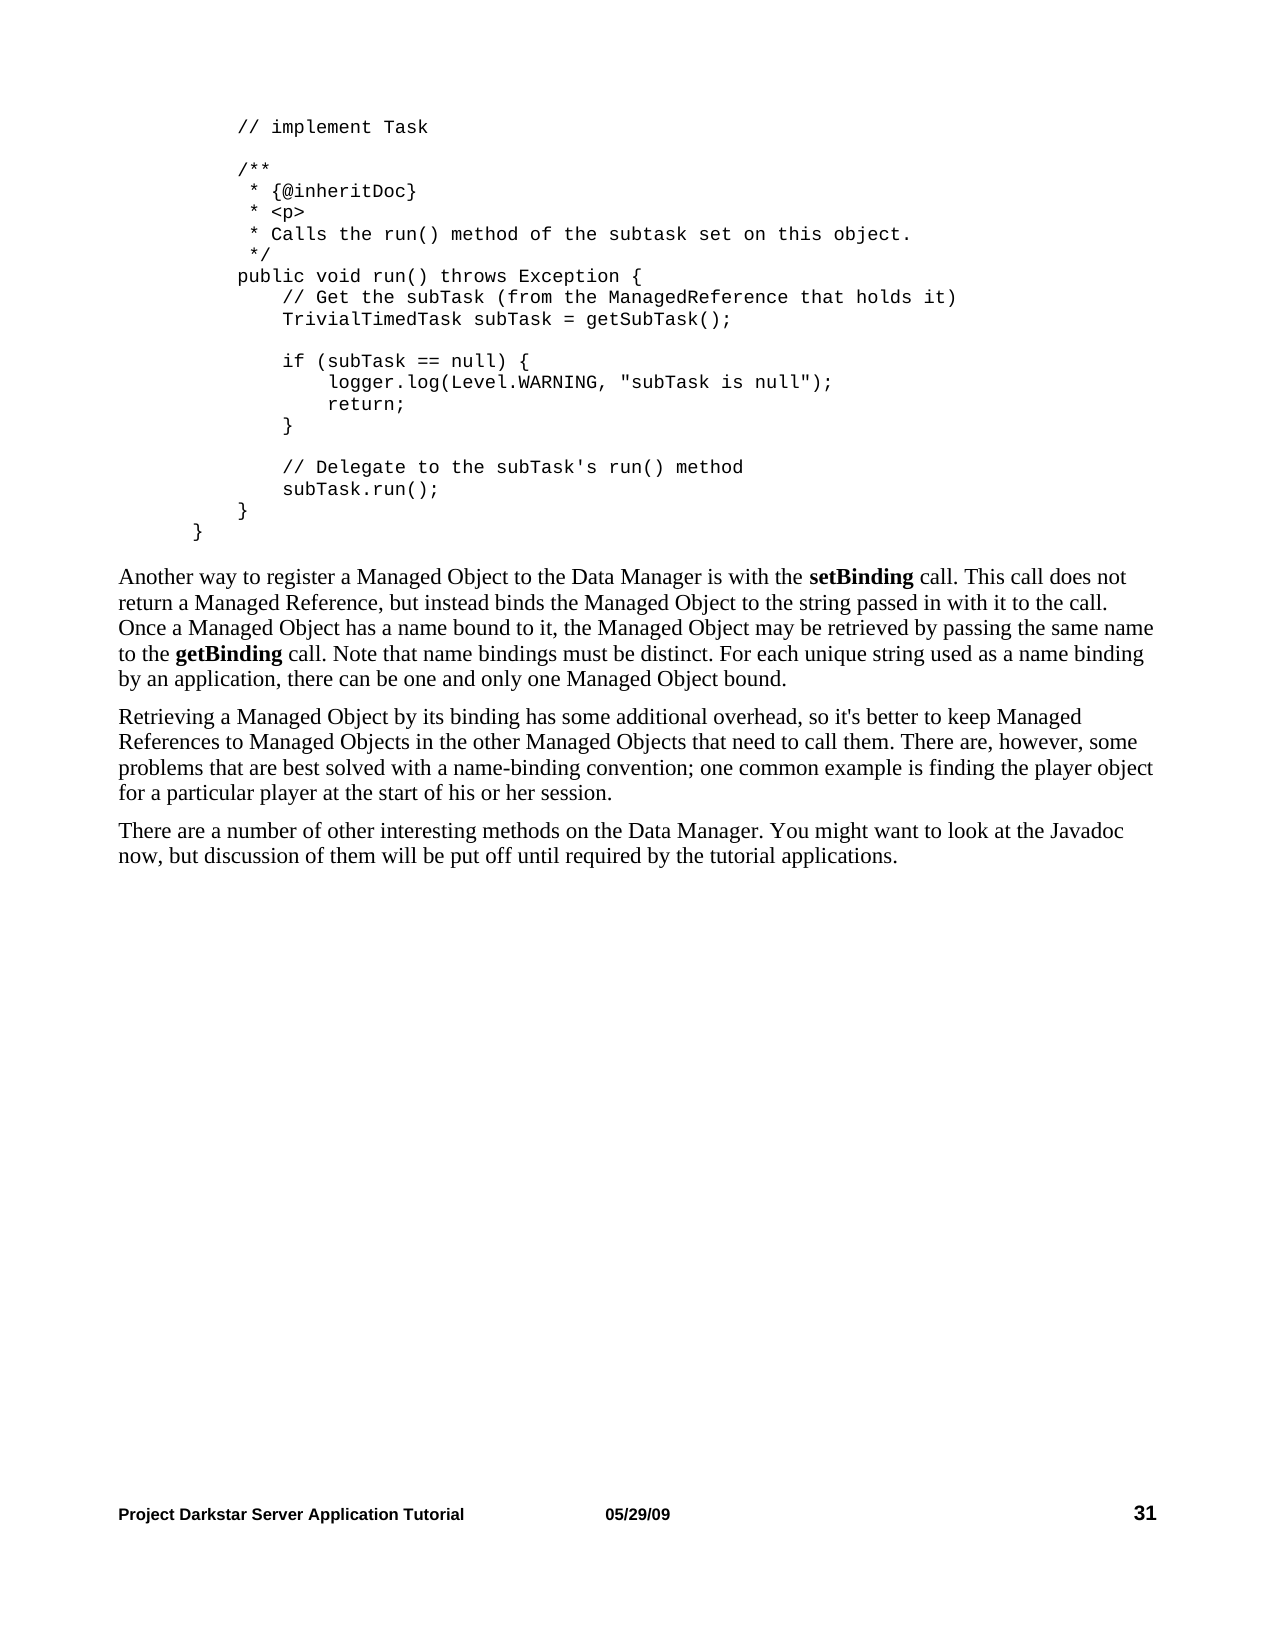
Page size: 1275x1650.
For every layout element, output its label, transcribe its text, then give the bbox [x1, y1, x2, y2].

text TrivialTimedTask subTask = getSubTask(); [192, 309, 1098, 331]
text subTask.run(); [192, 479, 1098, 501]
text // Get the subTask (from the ManagedReference that holds it) [192, 288, 1098, 309]
text } [192, 522, 1098, 564]
text } [192, 416, 1098, 437]
text * <p> [192, 203, 1098, 224]
text /** [192, 161, 1098, 182]
text * {@inheritDoc} [192, 182, 1098, 203]
text public void run() throws Exception { [192, 267, 1098, 288]
text Another way to register a Managed Object to the Data Manager is with the setBinding call. This call does not return a Managed Reference, but instead binds the Managed Object to the string passed in with it to the call. Once a Managed Object has a name bound to it, the Managed Object may be retrieved by passing the same name to the getBinding call. Note that name bindings must be distinct. For each unique string used as a name binding by an application, there can be one and only one Managed Object bound. [118, 564, 1157, 691]
text if (subTask == null) { [192, 352, 1098, 373]
text There are a number of other interesting methods on the Data Manager. You might want to look at the Javadoc now, but discussion of them will be put off until required by the tutorial applications. [118, 818, 1157, 869]
text // Delegate to the subTask's run() method [192, 458, 1098, 479]
text // implement Task [192, 118, 1098, 139]
text Retrieving a Managed Object by its binding has some additional overhead, so it's better to keep Managed References to Managed Objects in the other Managed Objects that need to call them. There are, however, some problems that are best solved with a name-binding convention; one common example is finding the player object for a particular player at the start of his or her session. [118, 704, 1157, 806]
text return; [192, 394, 1098, 416]
text logger.log(Level.WARNING, "subTask is null"); [192, 373, 1098, 394]
text } [192, 501, 1098, 522]
text * Calls the run() method of the subtask set on this object. [192, 224, 1098, 246]
text */ [192, 246, 1098, 267]
